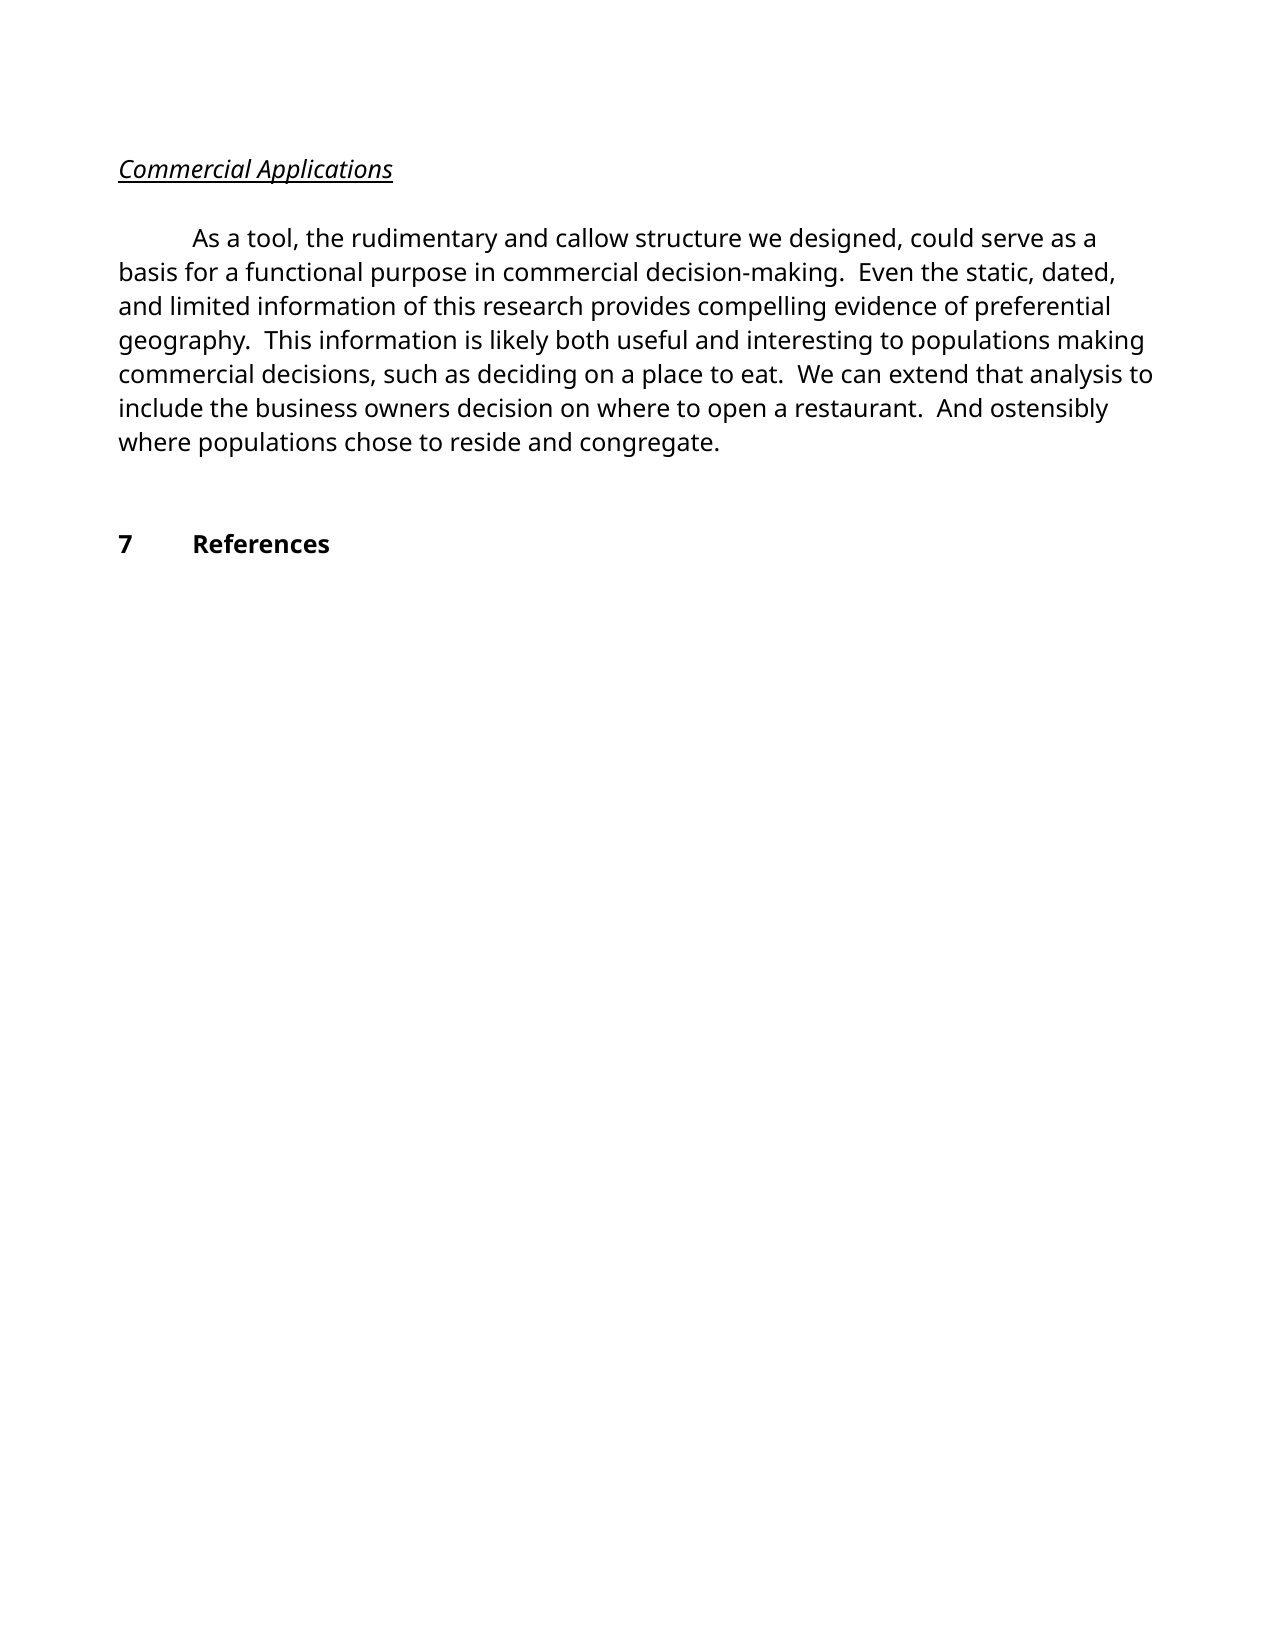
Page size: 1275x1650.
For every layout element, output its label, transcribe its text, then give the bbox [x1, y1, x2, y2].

text 7 References [118, 527, 1157, 561]
text As a tool, the rudimentary and callow structure we designed, could serve as a basis for a functional purpose in commercial decision-making. Even the static, dated, and limited information of this research provides compelling evidence of preferential geography. This information is likely both useful and interesting to populations making commercial decisions, such as deciding on a place to eat. We can extend that analysis to include the business owners decision on where to open a restaurant. And ostensibly where populations chose to reside and congregate. [118, 220, 1157, 459]
text Commercial Applications [118, 152, 1157, 186]
